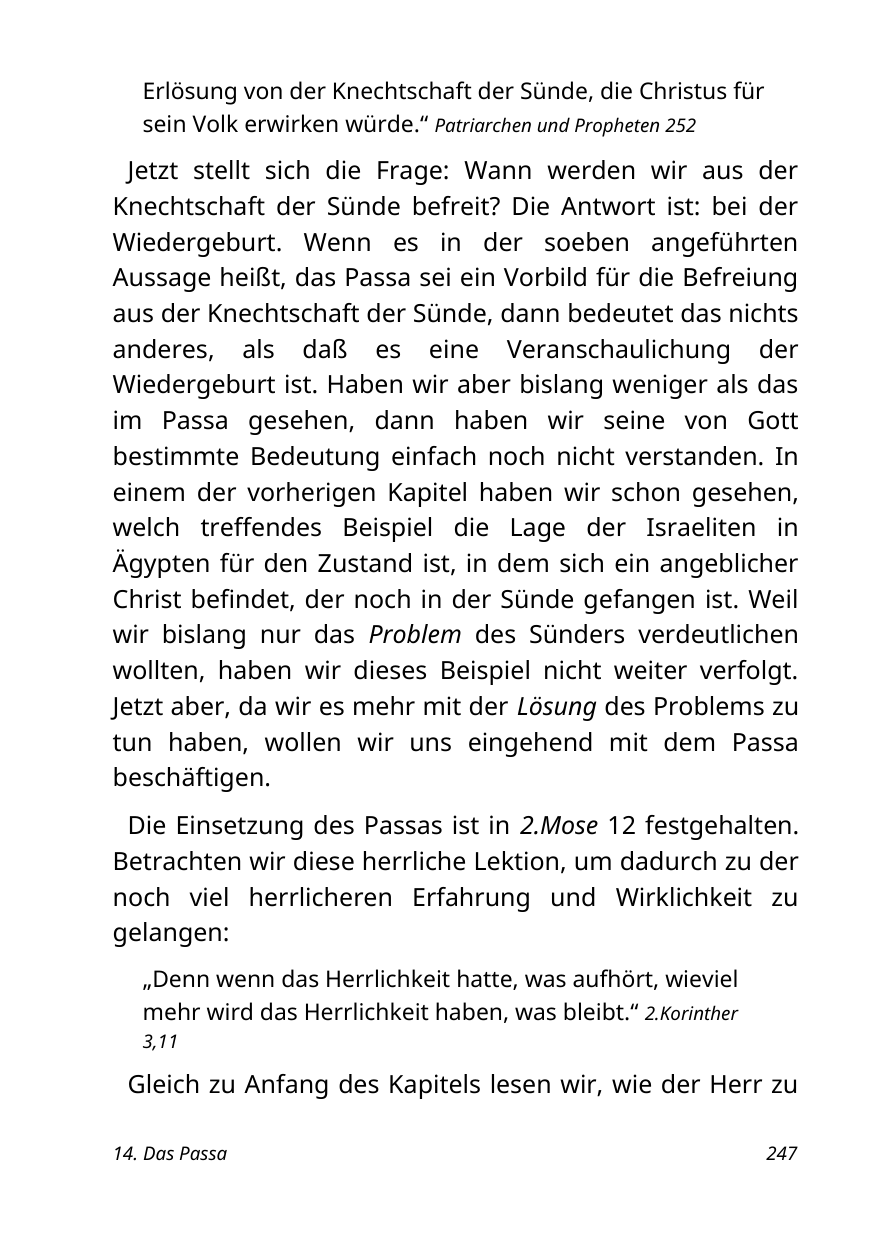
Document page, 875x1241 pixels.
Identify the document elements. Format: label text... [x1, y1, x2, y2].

text Gleich zu Anfang des Kapitels lesen wir, wie der Herr zu [112, 1067, 799, 1101]
text Jetzt stellt sich die Frage: Wann werden wir aus der Knechtschaft der Sünde befreit? Die Antwort ist: bei der Wiedergeburt. Wenn es in der soeben angeführten Aussage heißt, das Passa sei ein Vorbild für die Befreiung aus der Knechtschaft der Sünde, dann bedeutet das nichts anderes, als daß es eine Veranschaulichung der Wiedergeburt ist. Haben wir aber bislang weniger als das im Passa gesehen, dann haben wir seine von Gott bestimmte Bedeutung einfach noch nicht verstanden. In einem der vorherigen Kapitel haben wir schon gesehen, welch treffendes Beispiel die Lage der Israeliten in Ägypten für den Zustand ist, in dem sich ein angeblicher Christ befindet, der noch in der Sünde gefangen ist. Weil wir bislang nur das Problem des Sünders verdeutlichen wollten, haben wir dieses Beispiel nicht weiter verfolgt. Jetzt aber, da wir es mehr mit der Lösung des Problems zu tun haben, wollen wir uns eingehend mit dem Passa beschäftigen. [112, 153, 799, 794]
text „Denn wenn das Herrlichkeit hatte, was aufhört, wieviel mehr wird das Herrlichkeit haben, was bleibt.“ 2.Korinther 3,11 [142, 963, 769, 1054]
text Die Einsetzung des Passas ist in 2.Mose 12 festgehalten. Betrachten wir diese herrliche Lektion, um dadurch zu der noch viel herrlicheren Erfahrung und Wirklichkeit zu gelangen: [112, 808, 799, 949]
text Erlösung von der Knechtschaft der Sünde, die Christus für sein Volk erwirken würde.“ Patriarchen und Propheten 252 [142, 75, 769, 139]
